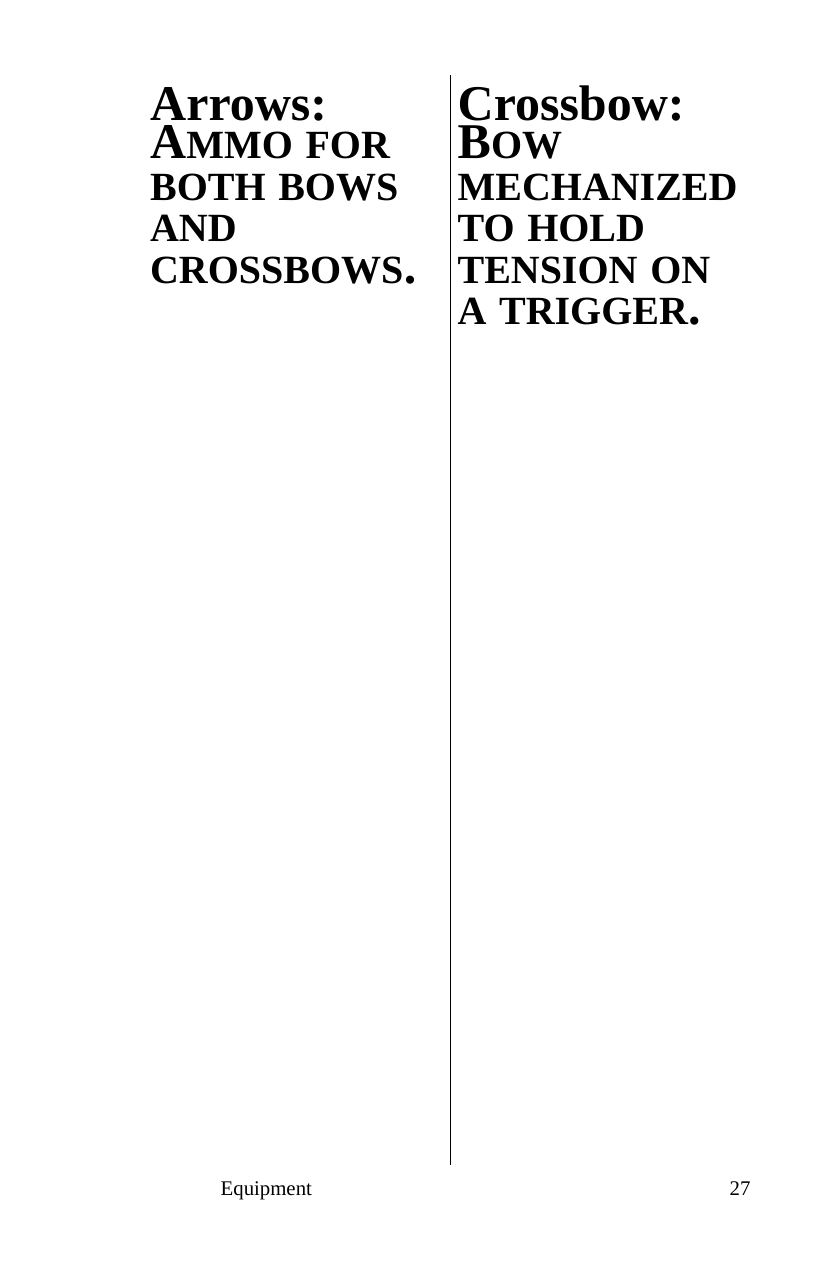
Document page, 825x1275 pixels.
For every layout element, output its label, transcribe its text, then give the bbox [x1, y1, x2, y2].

text Arrows: Ammo for both bows and crossbows. [150, 87, 442, 294]
text Crossbow: Bow mechanized to hold tension on a trigger. [457, 87, 750, 336]
